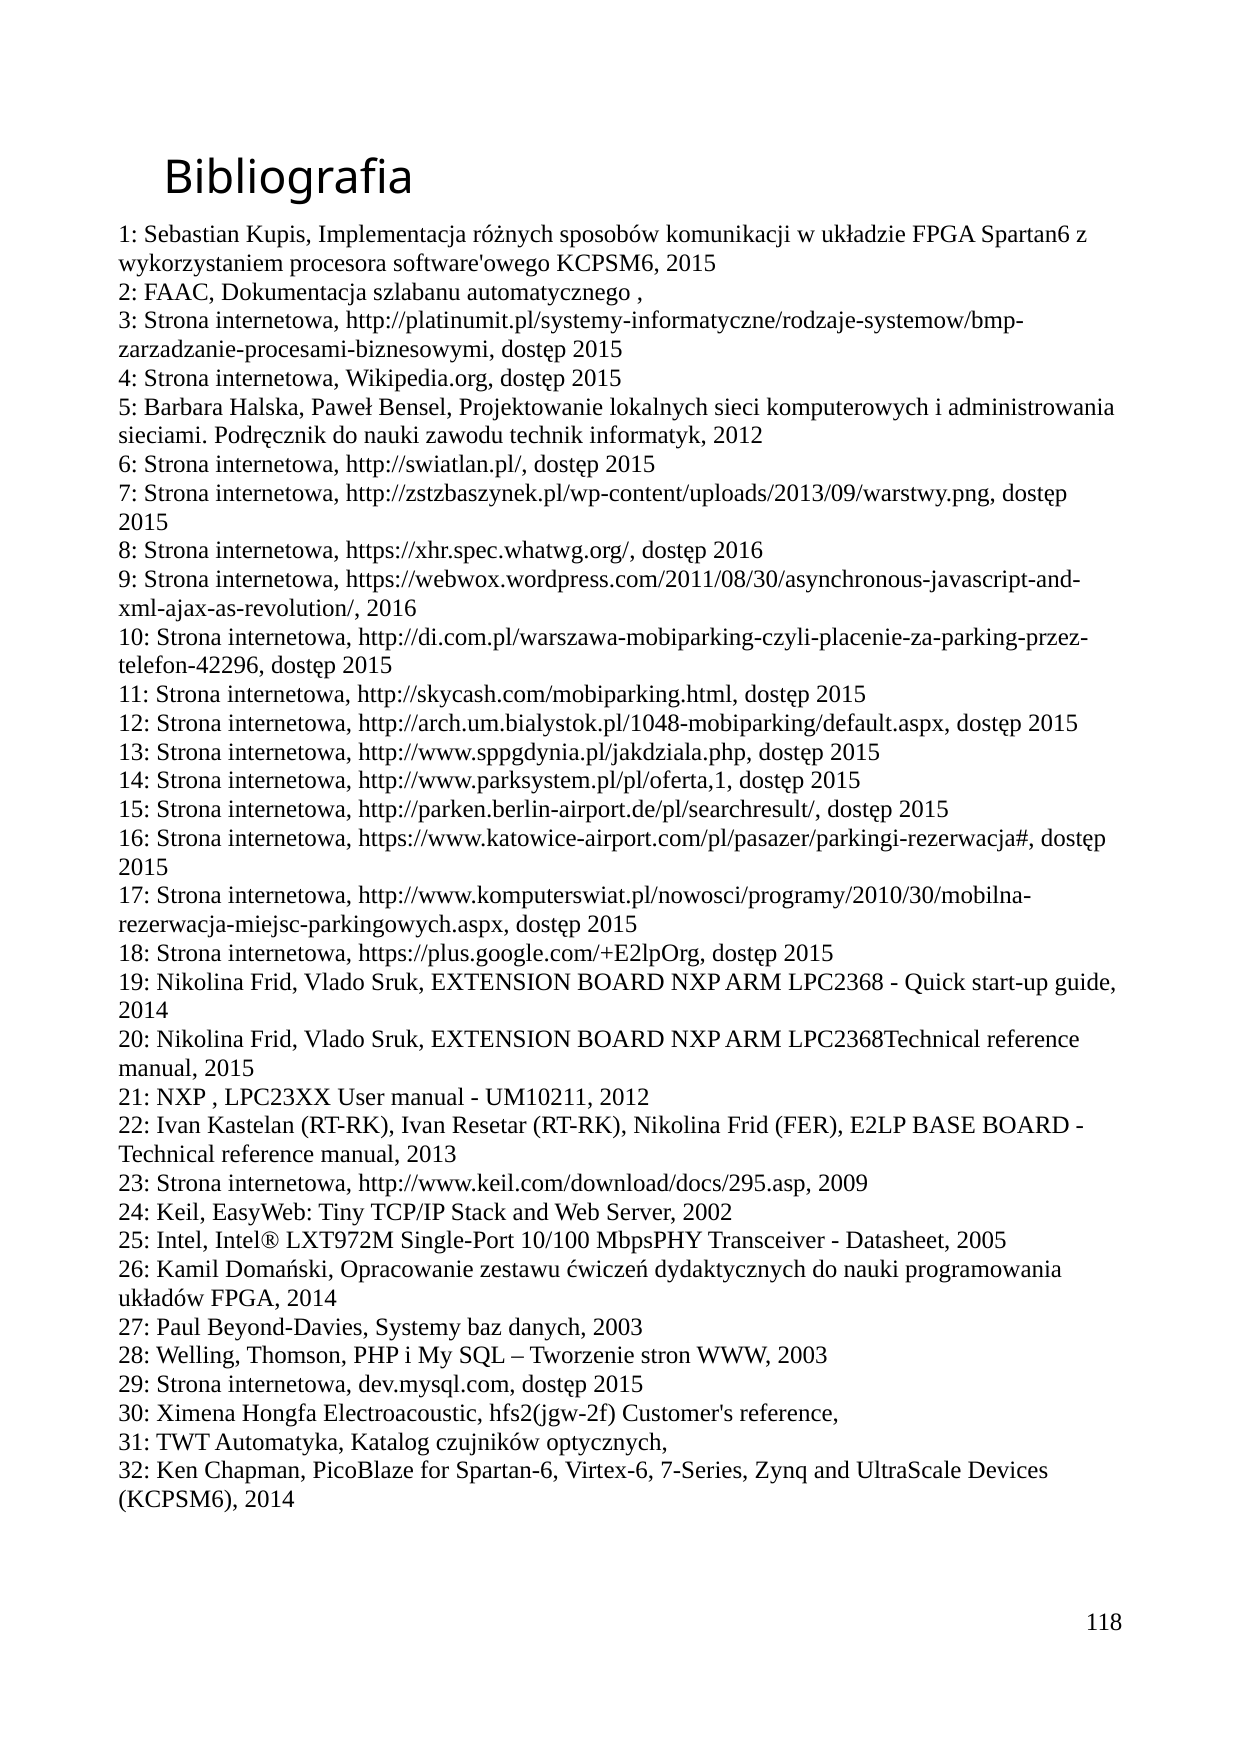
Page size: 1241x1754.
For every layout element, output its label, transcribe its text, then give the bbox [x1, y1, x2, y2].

text 11: Strona internetowa, http://skycash.com/mobiparking.html, dostęp 2015 [118, 679, 1122, 708]
subtitle Bibliografia [118, 143, 1122, 207]
text 10: Strona internetowa, http://di.com.pl/warszawa-mobiparking-czyli-placenie-za-parking-przez-telefon-42296, dostęp 2015 [118, 622, 1122, 679]
text 32: Ken Chapman, PicoBlaze for Spartan-6, Virtex-6, 7-Series, Zynq and UltraScale Devices (KCPSM6), 2014 [118, 1455, 1122, 1513]
text 8: Strona internetowa, https://xhr.spec.whatwg.org/, dostęp 2016 [118, 535, 1122, 564]
text 4: Strona internetowa, Wikipedia.org, dostęp 2015 [118, 363, 1122, 392]
text 15: Strona internetowa, http://parken.berlin-airport.de/pl/searchresult/, dostęp 2015 [118, 794, 1122, 823]
text 5: Barbara Halska, Paweł Bensel, Projektowanie lokalnych sieci komputerowych i administrowania sieciami. Podręcznik do nauki zawodu technik informatyk, 2012 [118, 392, 1122, 449]
text 31: TWT Automatyka, Katalog czujników optycznych, [118, 1427, 1122, 1455]
text 7: Strona internetowa, http://zstzbaszynek.pl/wp-content/uploads/2013/09/warstwy.png, dostęp 2015 [118, 478, 1122, 535]
text 22: Ivan Kastelan (RT-RK), Ivan Resetar (RT-RK), Nikolina Frid (FER), E2LP BASE BOARD - Technical reference manual, 2013 [118, 1110, 1122, 1168]
text 16: Strona internetowa, https://www.katowice-airport.com/pl/pasazer/parkingi-rezerwacja#, dostęp 2015 [118, 823, 1122, 880]
text 9: Strona internetowa, https://webwox.wordpress.com/2011/08/30/asynchronous-javascript-and-xml-ajax-as-revolution/, 2016 [118, 564, 1122, 622]
text 6: Strona internetowa, http://swiatlan.pl/, dostęp 2015 [118, 449, 1122, 478]
text 30: Ximena Hongfa Electroacoustic, hfs2(jgw-2f) Customer's reference, [118, 1398, 1122, 1427]
text 27: Paul Beyond-Davies, Systemy baz danych, 2003 [118, 1312, 1122, 1340]
text 1: Sebastian Kupis, Implementacja różnych sposobów komunikacji w układzie FPGA Spartan6 z wykorzystaniem procesora software'owego KCPSM6, 2015 [118, 219, 1122, 277]
text 2: FAAC, Dokumentacja szlabanu automatycznego , [118, 277, 1122, 305]
text 19: Nikolina Frid, Vlado Sruk, EXTENSION BOARD NXP ARM LPC2368 - Quick start-up guide, 2014 [118, 967, 1122, 1024]
text 26: Kamil Domański, Opracowanie zestawu ćwiczeń dydaktycznych do nauki programowania układów FPGA, 2014 [118, 1254, 1122, 1312]
text 18: Strona internetowa, https://plus.google.com/+E2lpOrg, dostęp 2015 [118, 938, 1122, 967]
text 25: Intel, Intel® LXT972M Single-Port 10/100 MbpsPHY Transceiver - Datasheet, 2005 [118, 1225, 1122, 1254]
text 3: Strona internetowa, http://platinumit.pl/systemy-informatyczne/rodzaje-systemow/bmp-zarzadzanie-procesami-biznesowymi, dostęp 2015 [118, 305, 1122, 363]
text 20: Nikolina Frid, Vlado Sruk, EXTENSION BOARD NXP ARM LPC2368Technical reference manual, 2015 [118, 1024, 1122, 1082]
text 24: Keil, EasyWeb: Tiny TCP/IP Stack and Web Server, 2002 [118, 1197, 1122, 1225]
text 29: Strona internetowa, dev.mysql.com, dostęp 2015 [118, 1369, 1122, 1398]
text 12: Strona internetowa, http://arch.um.bialystok.pl/1048-mobiparking/default.aspx, dostęp 2015 [118, 708, 1122, 737]
text 17: Strona internetowa, http://www.komputerswiat.pl/nowosci/programy/2010/30/mobilna-rezerwacja-miejsc-parkingowych.aspx, dostęp 2015 [118, 880, 1122, 938]
text 14: Strona internetowa, http://www.parksystem.pl/pl/oferta,1, dostęp 2015 [118, 765, 1122, 794]
text 23: Strona internetowa, http://www.keil.com/download/docs/295.asp, 2009 [118, 1168, 1122, 1197]
text 13: Strona internetowa, http://www.sppgdynia.pl/jakdziala.php, dostęp 2015 [118, 737, 1122, 765]
text 21: NXP , LPC23XX User manual - UM10211, 2012 [118, 1082, 1122, 1110]
text 28: Welling, Thomson, PHP i My SQL – Tworzenie stron WWW, 2003 [118, 1340, 1122, 1369]
